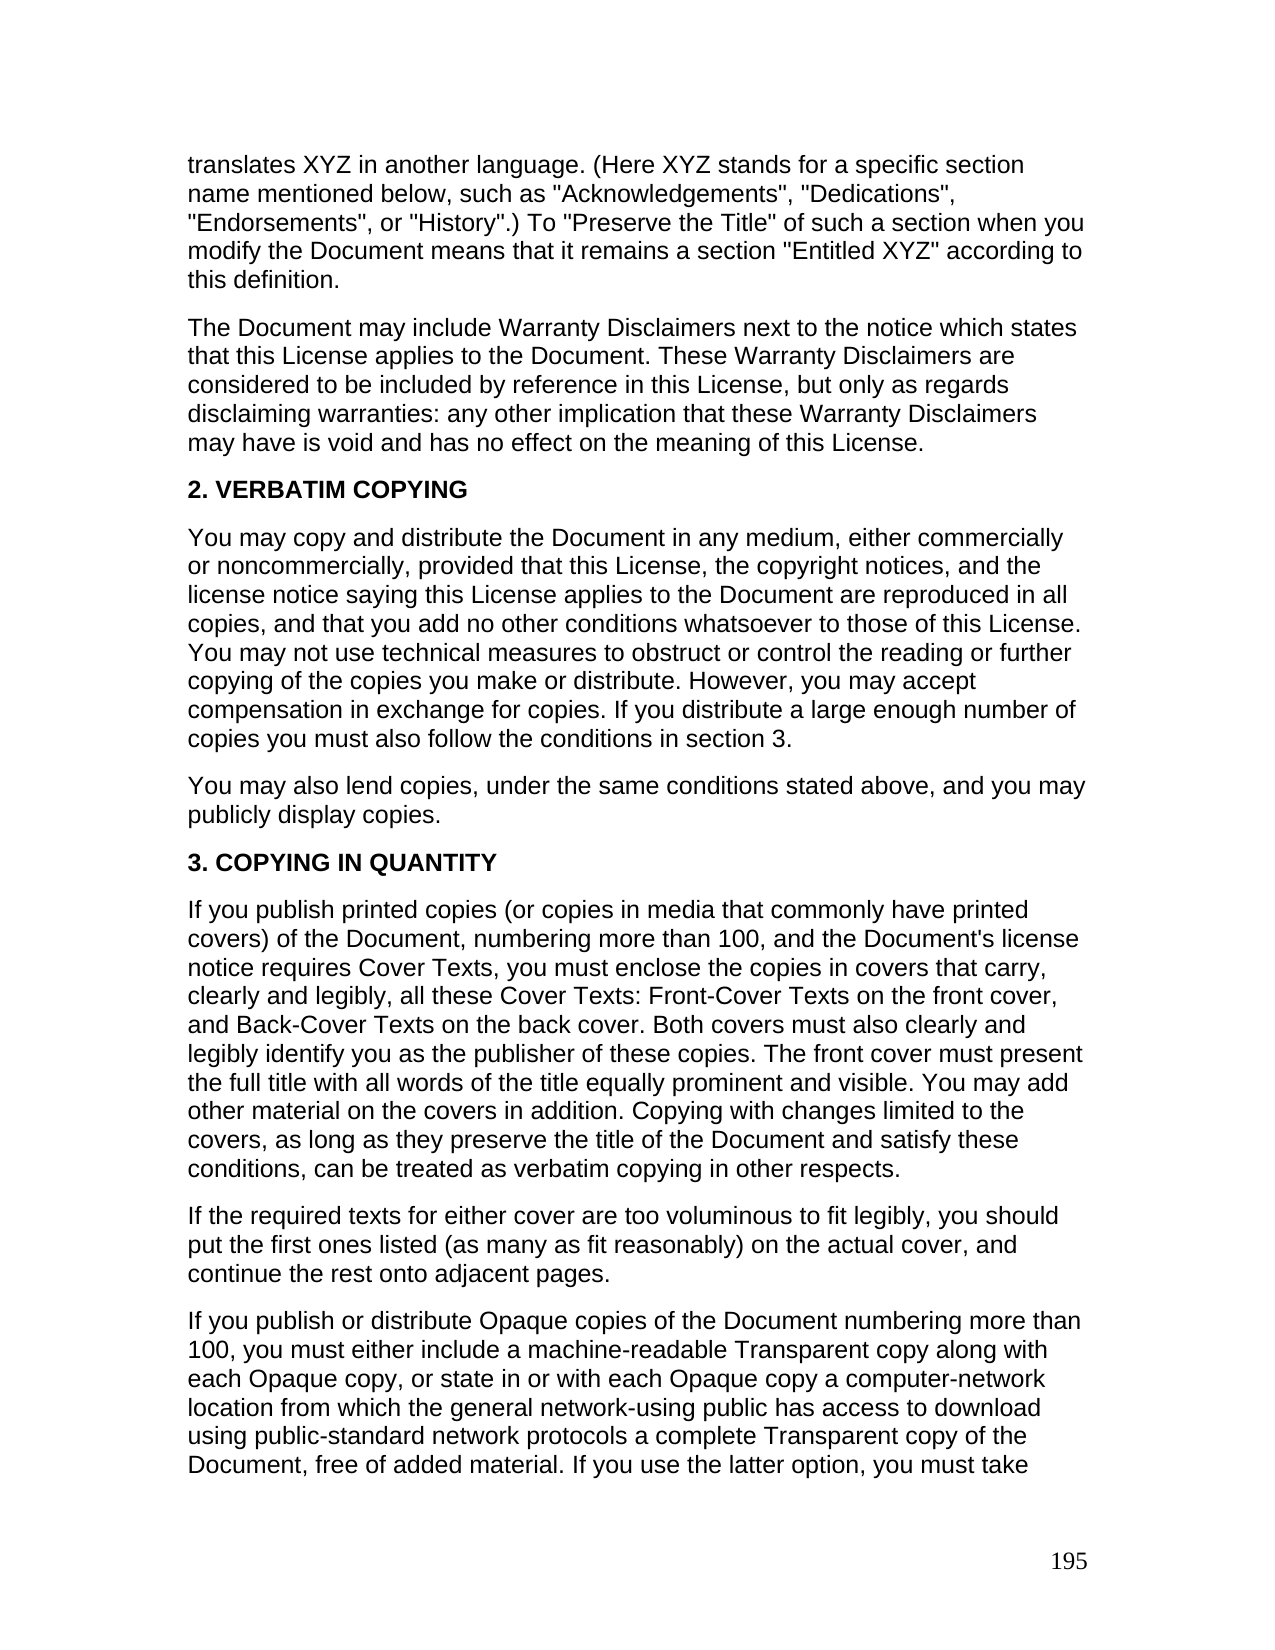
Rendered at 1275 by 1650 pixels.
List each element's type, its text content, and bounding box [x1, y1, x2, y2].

text You may copy and distribute the Document in any medium, either commercially or noncommercially, provided that this License, the copyright notices, and the license notice saying this License applies to the Document are reproduced in all copies, and that you add no other conditions whatsoever to those of this License. You may not use technical measures to obstruct or control the reading or further copying of the copies you make or distribute. However, you may accept compensation in exchange for copies. If you distribute a large enough number of copies you must also follow the conditions in section 3. [187, 522, 1087, 752]
text If you publish or distribute Opaque copies of the Document numbering more than 100, you must either include a machine-readable Transparent copy along with each Opaque copy, or state in or with each Opaque copy a computer-network location from which the general network-using public has access to download using public-standard network protocols a complete Transparent copy of the Document, free of added material. If you use the latter option, you must take [187, 1306, 1087, 1479]
text If the required texts for either cover are too voluminous to fit legibly, you should put the first ones listed (as many as fit reasonably) on the actual cover, and continue the rest onto adjacent pages. [187, 1201, 1087, 1287]
text If you publish printed copies (or copies in media that commonly have printed covers) of the Document, numbering more than 100, and the Document's license notice requires Cover Texts, you must enclose the copies in covers that carry, clearly and legibly, all these Cover Texts: Front-Cover Texts on the front cover, and Back-Cover Texts on the back cover. Both covers must also clearly and legibly identify you as the publisher of these copies. The front cover must present the full title with all words of the title equally prominent and visible. You may add other material on the covers in addition. Copying with changes limited to the covers, as long as they preserve the title of the Document and satisfy these conditions, can be treated as verbatim copying in other respects. [187, 895, 1087, 1182]
text You may also lend copies, under the same conditions stated above, and you may publicly display copies. [187, 771, 1087, 829]
text 3. COPYING IN QUANTITY [187, 847, 1087, 876]
text The Document may include Warranty Disclaimers next to the notice which states that this License applies to the Document. These Warranty Disclaimers are considered to be included by reference in this License, but only as regards disclaiming warranties: any other implication that these Warranty Disclaimers may have is void and has no effect on the meaning of this License. [187, 312, 1087, 456]
text 2. VERBATIM COPYING [187, 475, 1087, 504]
text translates XYZ in another language. (Here XYZ stands for a specific section name mentioned below, such as "Acknowledgements", "Dedications", "Endorsements", or "History".) To "Preserve the Title" of such a section when you modify the Document means that it remains a section "Entitled XYZ" according to this definition. [187, 150, 1087, 294]
